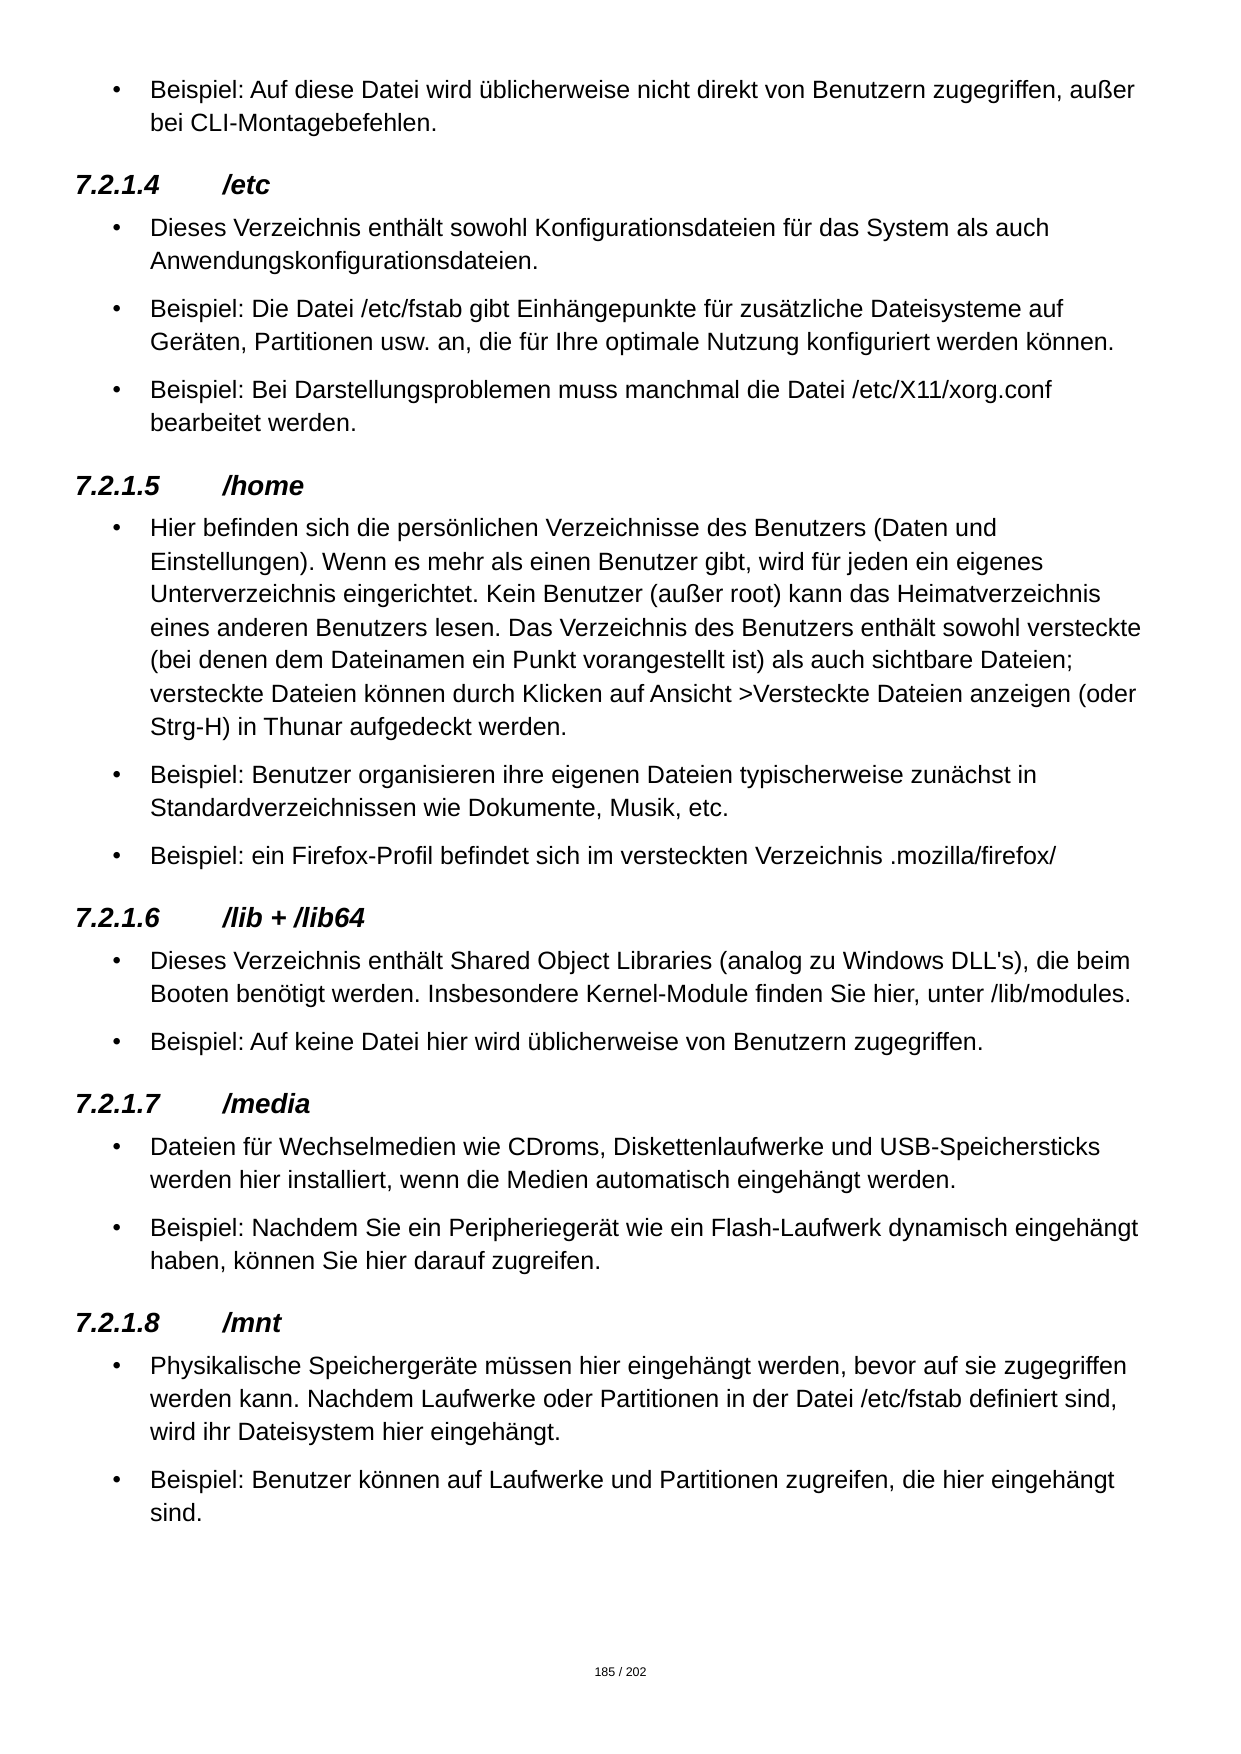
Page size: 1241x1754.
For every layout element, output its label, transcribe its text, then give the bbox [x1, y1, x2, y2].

list Dieses Verzeichnis enthält Shared Object Libraries (analog zu Windows DLL's), die beim Booten benötigt werden. Insbesondere Kernel-Module finden Sie hier, unter /lib/modules. [112, 946, 1166, 1008]
list Beispiel: Bei Darstellungsproblemen muss manchmal die Datei /etc/X11/xorg.conf bearbeitet werden. [112, 375, 1166, 437]
subtitle /etc [75, 169, 1166, 201]
list Beispiel: Auf diese Datei wird üblicherweise nicht direkt von Benutzern zugegriffen, außer bei CLI-Montagebefehlen. [112, 75, 1166, 137]
subtitle /lib + /lib64 [75, 901, 1166, 933]
list Beispiel: Auf keine Datei hier wird üblicherweise von Benutzern zugegriffen. [112, 1027, 1166, 1056]
list Dateien für Wechselmedien wie CDroms, Diskettenlaufwerke und USB-Speichersticks werden hier installiert, wenn die Medien automatisch eingehängt werden. [112, 1132, 1166, 1194]
list Beispiel: Die Datei /etc/fstab gibt Einhängepunkte für zusätzliche Dateisysteme auf Geräten, Partitionen usw. an, die für Ihre optimale Nutzung konfiguriert werden können. [112, 294, 1166, 356]
subtitle /mnt [75, 1307, 1166, 1338]
list Hier befinden sich die persönlichen Verzeichnisse des Benutzers (Daten und Einstellungen). Wenn es mehr als einen Benutzer gibt, wird für jeden ein eigenes Unterverzeichnis eingerichtet. Kein Benutzer (außer root) kann das Heimatverzeichnis eines anderen Benutzers lesen. Das Verzeichnis des Benutzers enthält sowohl versteckte (bei denen dem Dateinamen ein Punkt vorangestellt ist) als auch sichtbare Dateien; versteckte Dateien können durch Klicken auf Ansicht >Versteckte Dateien anzeigen (oder Strg-H) in Thunar aufgedeckt werden. [112, 513, 1166, 740]
list Physikalische Speichergeräte müssen hier eingehängt werden, bevor auf sie zugegriffen werden kann. Nachdem Laufwerke oder Partitionen in der Datei /etc/fstab definiert sind, wird ihr Dateisystem hier eingehängt. [112, 1351, 1166, 1446]
list Dieses Verzeichnis enthält sowohl Konfigurationsdateien für das System als auch Anwendungskonfigurationsdateien. [112, 213, 1166, 275]
subtitle /home [75, 469, 1166, 501]
subtitle /media [75, 1087, 1166, 1119]
list Beispiel: Nachdem Sie ein Peripheriegerät wie ein Flash-Laufwerk dynamisch eingehängt haben, können Sie hier darauf zugreifen. [112, 1213, 1166, 1275]
list Beispiel: Benutzer organisieren ihre eigenen Dateien typischerweise zunächst in Standardverzeichnissen wie Dokumente, Musik, etc. [112, 759, 1166, 821]
list Beispiel: Benutzer können auf Laufwerke und Partitionen zugreifen, die hier eingehängt sind. [112, 1465, 1166, 1527]
list Beispiel: ein Firefox-Profil befindet sich im versteckten Verzeichnis .mozilla/firefox/ [112, 841, 1166, 869]
